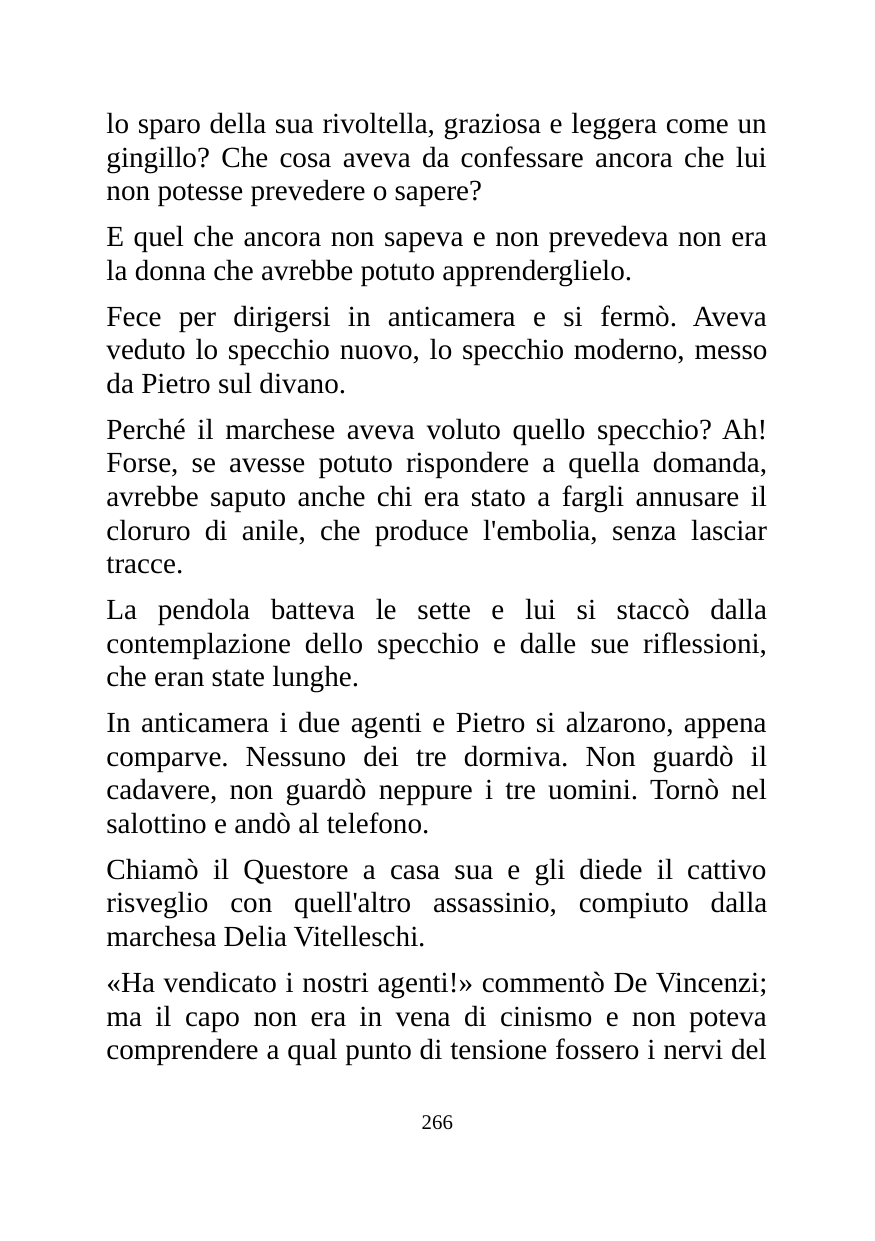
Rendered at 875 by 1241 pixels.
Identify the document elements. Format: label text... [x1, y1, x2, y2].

text Chiamò il Questore a casa sua e gli diede il cattivo risveglio con quell'altro assassinio, compiuto dalla marchesa Delia Vitelleschi. [106, 852, 768, 953]
text lo sparo della sua rivoltella, graziosa e leggera come un gingillo? Che cosa aveva da confessare ancora che lui non potesse prevedere o sapere? [106, 106, 768, 207]
text «Ha vendicato i nostri agenti!» commentò De Vincenzi; ma il capo non era in vena di cinismo e non poteva comprendere a qual punto di tensione fossero i nervi del [106, 965, 768, 1066]
text La pendola batteva le sette e lui si staccò dalla contemplazione dello specchio e dalle sue riflessioni, che eran state lunghe. [106, 592, 768, 693]
text In anticamera i due agenti e Pietro si alzarono, appena comparve. Nessuno dei tre dormiva. Non guardò il cadavere, non guardò neppure i tre uomini. Tornò nel salottino e andò al telefono. [106, 705, 768, 839]
text Perché il marchese aveva voluto quello specchio? Ah! Forse, se avesse potuto rispondere a quella domanda, avrebbe saputo anche chi era stato a fargli annusare il cloruro di anile, che produce l'embolia, senza lasciar tracce. [106, 412, 768, 580]
text Fece per dirigersi in anticamera e si fermò. Aveva veduto lo specchio nuovo, lo specchio moderno, messo da Pietro sul divano. [106, 299, 768, 399]
text E quel che ancora non sapeva e non prevedeva non era la donna che avrebbe potuto apprenderglielo. [106, 219, 768, 286]
